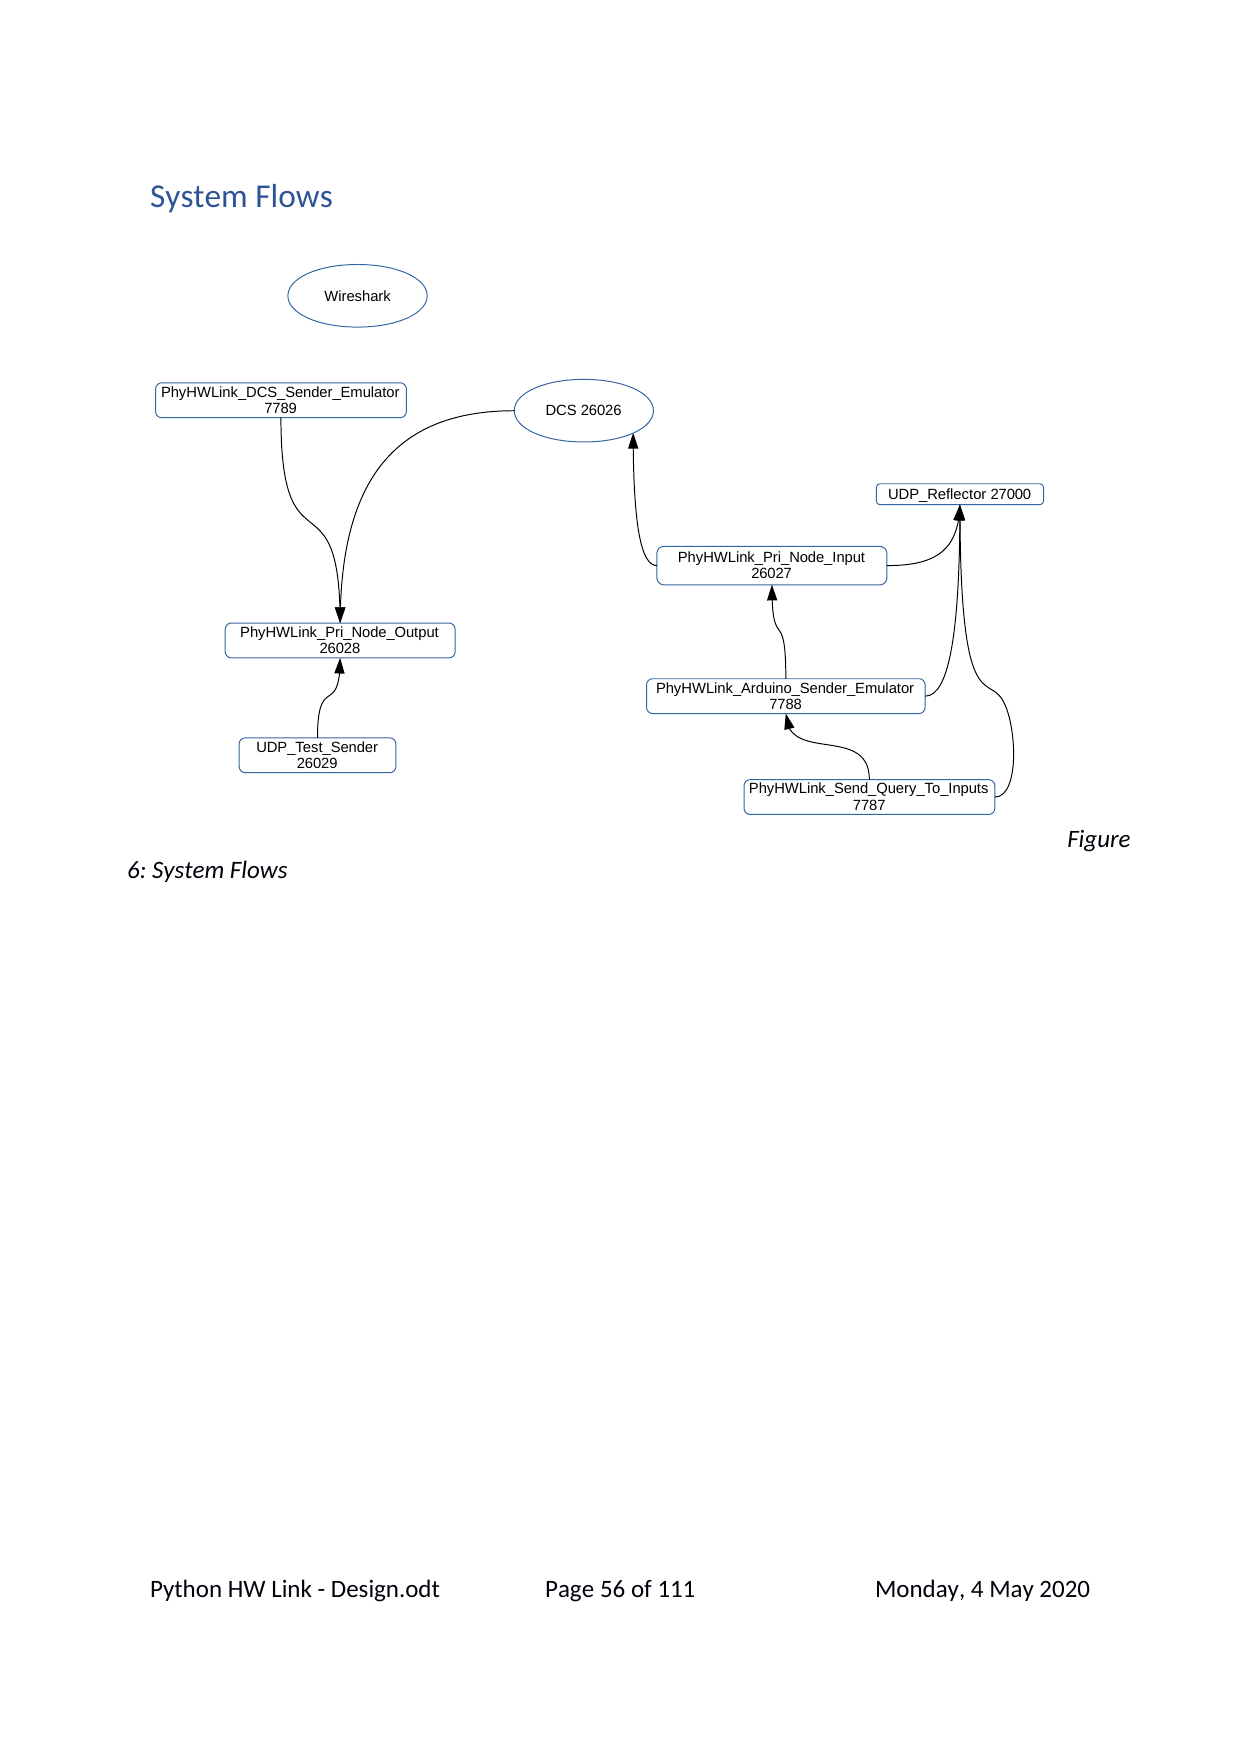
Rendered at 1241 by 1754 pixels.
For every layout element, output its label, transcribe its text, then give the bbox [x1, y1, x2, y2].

text Figure 6: System Flows [127, 239, 1132, 884]
subtitle System Flows [150, 175, 1090, 216]
